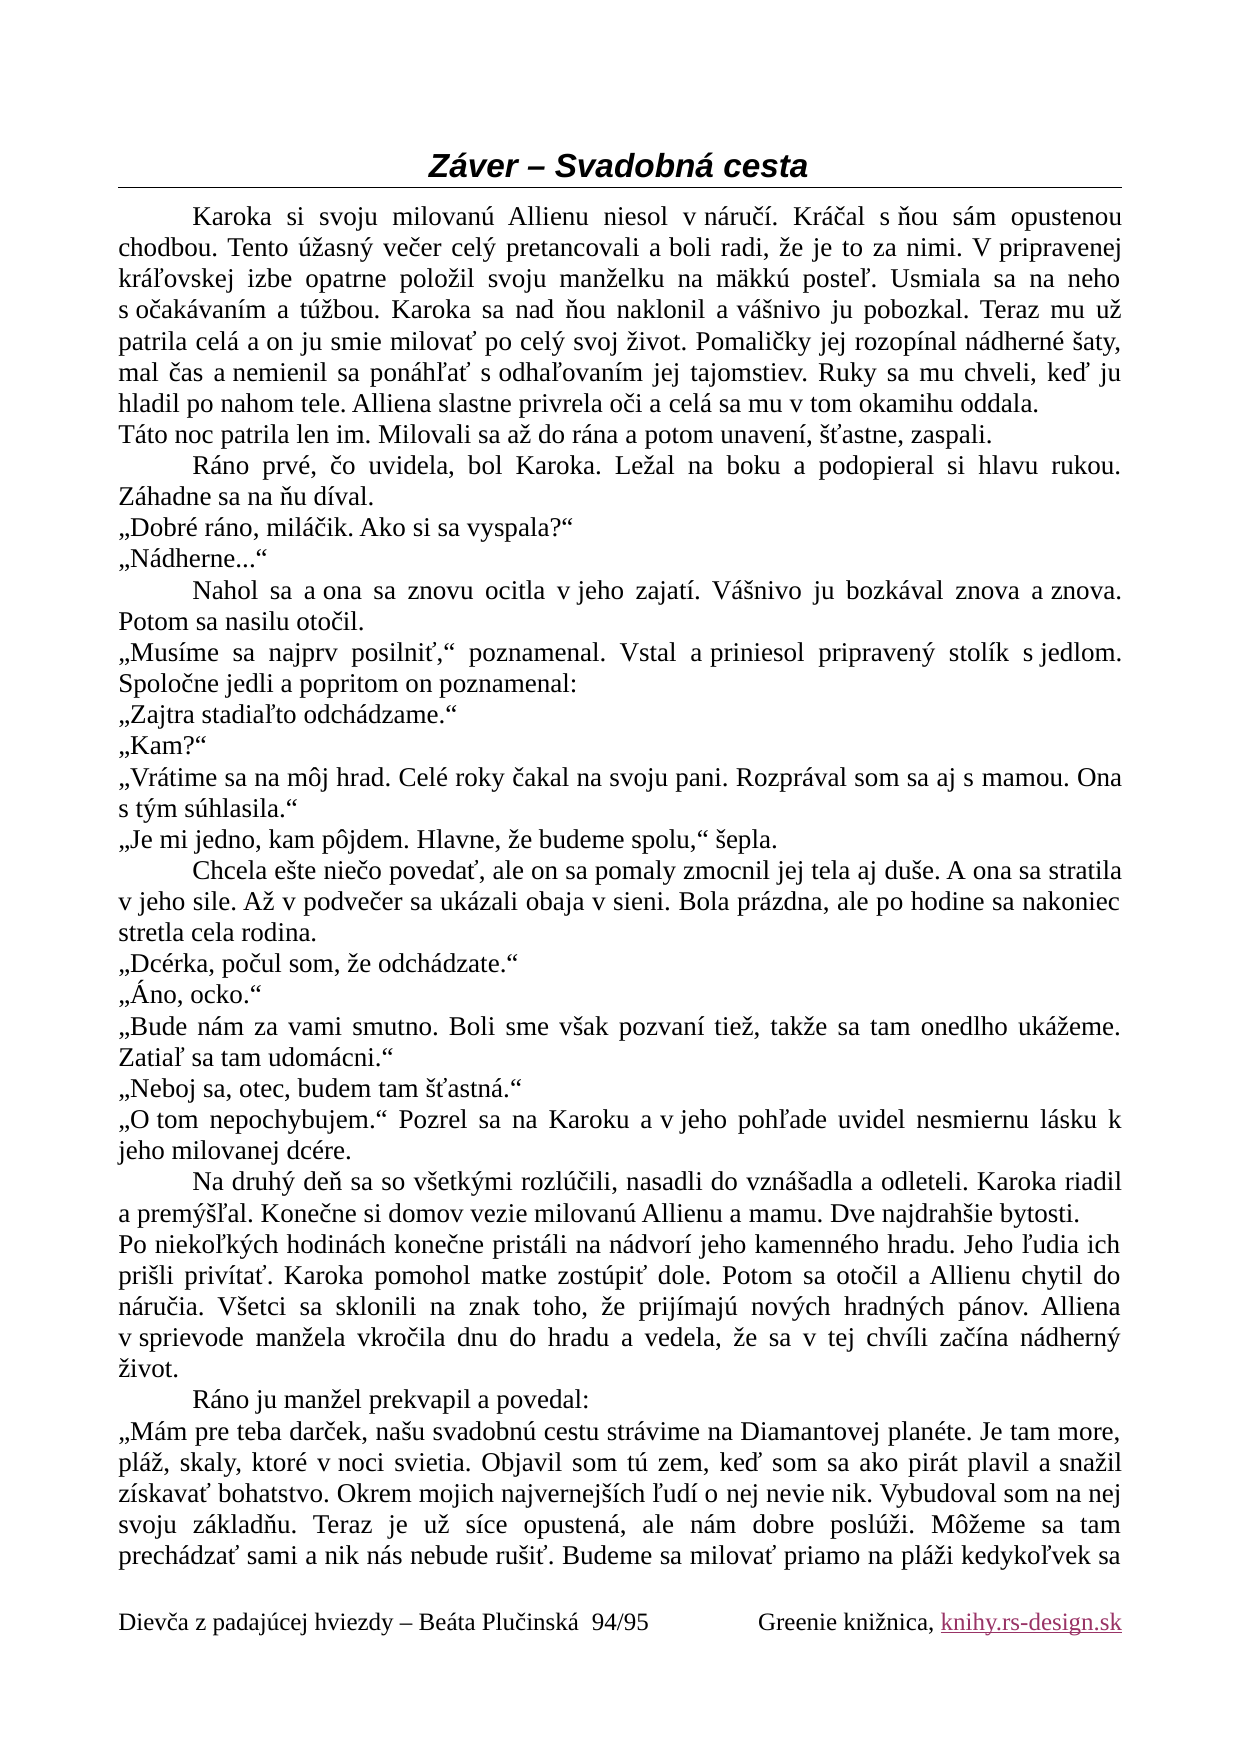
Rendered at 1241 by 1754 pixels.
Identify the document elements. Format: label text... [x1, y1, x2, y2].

text Na druhý deň sa so všetkými rozlúčili, nasadli do vznášadla a odleteli. Karoka riadil a premýšľal. Konečne si domov vezie milovanú Allienu a mamu. Dve najdrahšie bytosti. [118, 1166, 1122, 1228]
text Nahol sa a ona sa znovu ocitla v jeho zajatí. Vášnivo ju bozkával znova a znova. Potom sa nasilu otočil. [118, 574, 1122, 636]
text Ráno prvé, čo uvidela, bol Karoka. Ležal na boku a podopieral si hlavu rukou. Záhadne sa na ňu díval. [118, 449, 1122, 511]
subtitle Záver – Svadobná cesta [118, 143, 1122, 187]
text „Dobré ráno, miláčik. Ako si sa vyspala?“ [118, 511, 1122, 543]
text „Vrátime sa na môj hrad. Celé roky čakal na svoju pani. Rozprával som sa aj s mamou. Ona s tým súhlasila.“ [118, 761, 1122, 823]
text „Neboj sa, otec, budem tam šťastná.“ [118, 1072, 1122, 1103]
text Po niekoľkých hodinách konečne pristáli na nádvorí jeho kamenného hradu. Jeho ľudia ich prišli privítať. Karoka pomohol matke zostúpiť dole. Potom sa otočil a Allienu chytil do náručia. Všetci sa sklonili na znak toho, že prijímajú nových hradných pánov. Alliena v sprievode manžela vkročila dnu do hradu a vedela, že sa v tej chvíli začína nádherný život. [118, 1228, 1122, 1383]
text „Musíme sa najprv posilniť,“ poznamenal. Vstal a priniesol pripravený stolík s jedlom. Spoločne jedli a popritom on poznamenal: [118, 636, 1122, 698]
text Chcela ešte niečo povedať, ale on sa pomaly zmocnil jej tela aj duše. A ona sa stratila v jeho sile. Až v podvečer sa ukázali obaja v sieni. Bola prázdna, ale po hodine sa nakoniec stretla cela rodina. [118, 854, 1122, 947]
text „Dcérka, počul som, že odchádzate.“ [118, 947, 1122, 979]
text Karoka si svoju milovanú Allienu niesol v náručí. Kráčal s ňou sám opustenou chodbou. Tento úžasný večer celý pretancovali a boli radi, že je to za nimi. V pripravenej kráľovskej izbe opatrne položil svoju manželku na mäkkú posteľ. Usmiala sa na neho s očakávaním a túžbou. Karoka sa nad ňou naklonil a vášnivo ju pobozkal. Teraz mu už patrila celá a on ju smie milovať po celý svoj život. Pomaličky jej rozopínal nádherné šaty, mal čas a nemienil sa ponáhľať s odhaľovaním jej tajomstiev. Ruky sa mu chveli, keď ju hladil po nahom tele. Alliena slastne privrela oči a celá sa mu v tom okamihu oddala. [118, 200, 1122, 418]
text „O tom nepochybujem.“ Pozrel sa na Karoku a v jeho pohľade uvidel nesmiernu lásku k jeho milovanej dcére. [118, 1103, 1122, 1166]
text „Bude nám za vami smutno. Boli sme však pozvaní tiež, takže sa tam onedlho ukážeme. Zatiaľ sa tam udomácni.“ [118, 1010, 1122, 1072]
text „Nádherne...“ [118, 543, 1122, 574]
text „Áno, ocko.“ [118, 979, 1122, 1010]
text „Mám pre teba darček, našu svadobnú cestu strávime na Diamantovej planéte. Je tam more, pláž, skaly, ktoré v noci svietia. Objavil som tú zem, keď som sa ako pirát plavil a snažil získavať bohatstvo. Okrem mojich najvernejších ľudí o nej nevie nik. Vybudoval som na nej svoju základňu. Teraz je už síce opustená, ale nám dobre poslúži. Môžeme sa tam prechádzať sami a nik nás nebude rušiť. Budeme sa milovať priamo na pláži kedykoľvek sa [118, 1415, 1122, 1570]
text „Je mi jedno, kam pôjdem. Hlavne, že budeme spolu,“ šepla. [118, 823, 1122, 854]
text Táto noc patrila len im. Milovali sa až do rána a potom unavení, šťastne, zaspali. [118, 418, 1122, 449]
text Ráno ju manžel prekvapil a povedal: [118, 1383, 1122, 1415]
text „Zajtra stadiaľto odchádzame.“ [118, 698, 1122, 729]
text „Kam?“ [118, 729, 1122, 761]
